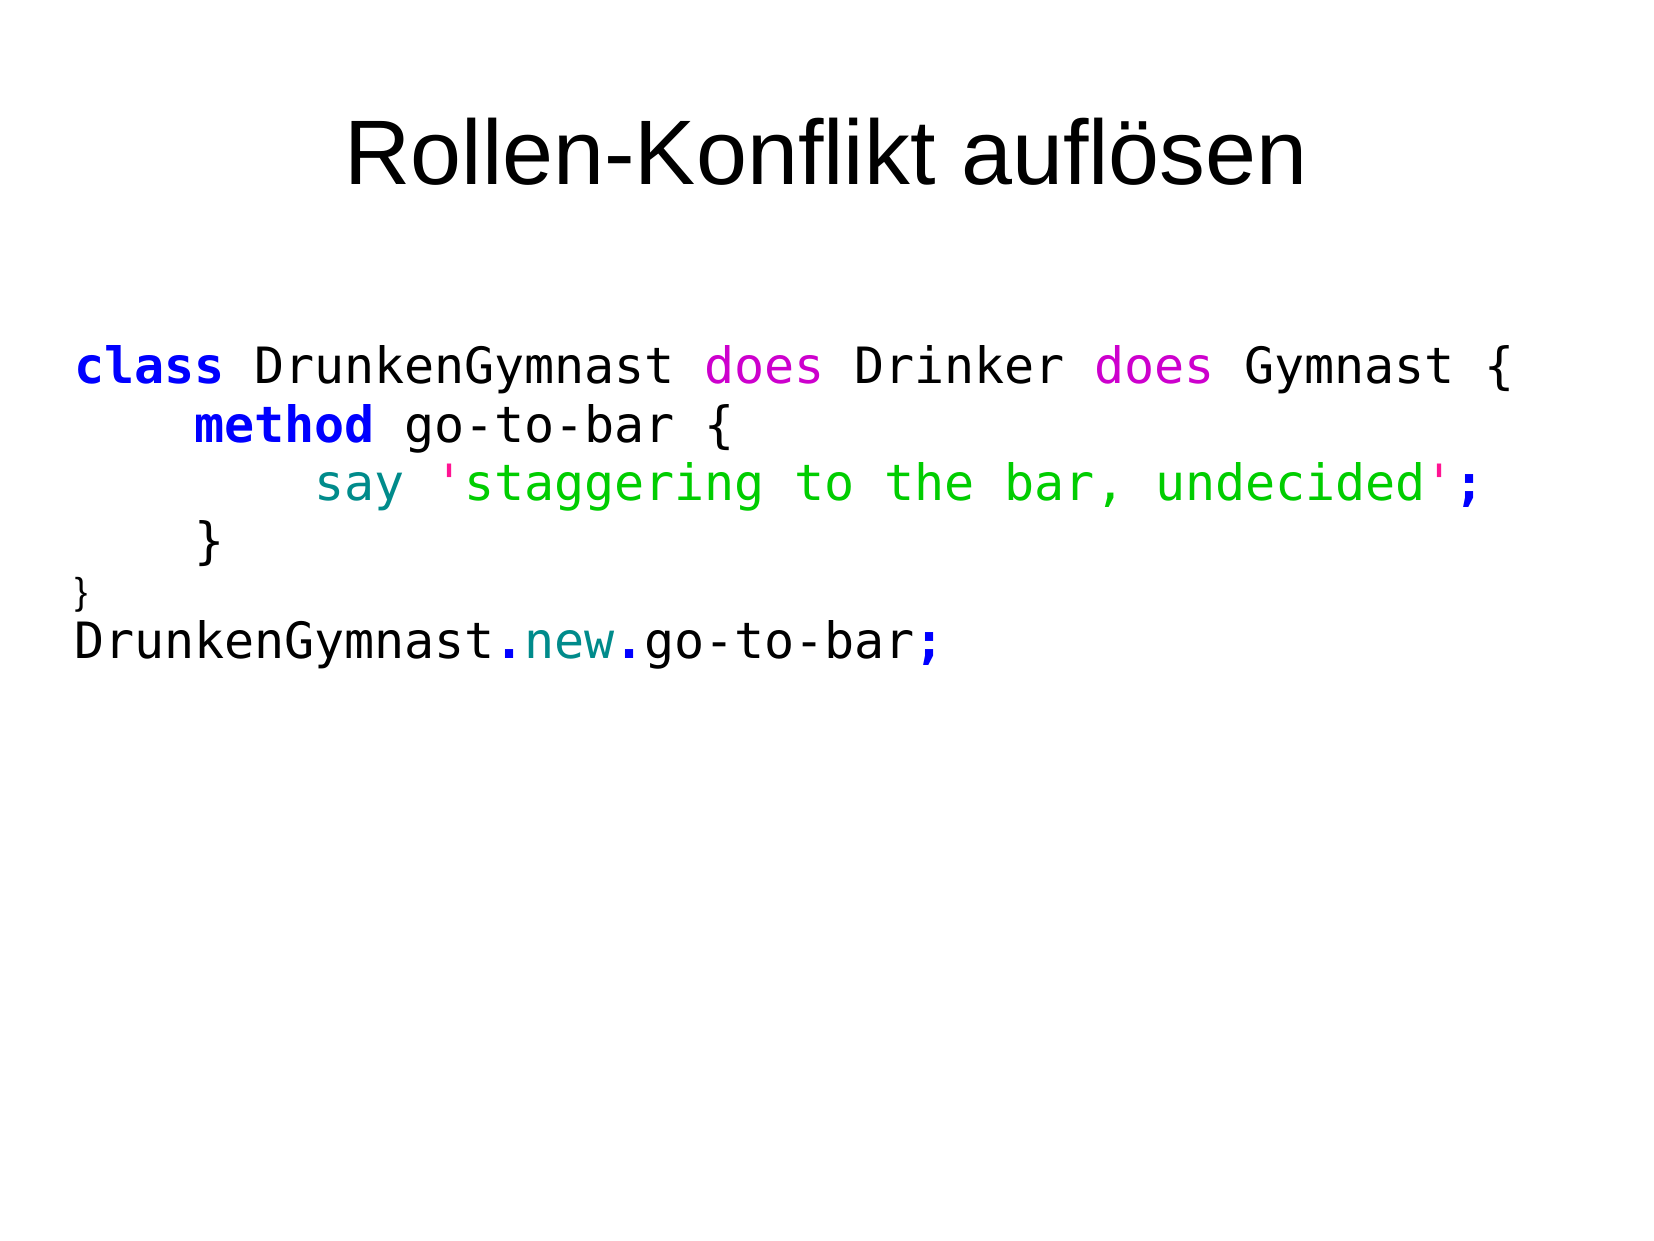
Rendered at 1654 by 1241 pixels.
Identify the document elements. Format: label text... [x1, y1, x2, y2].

title Rollen-Konflikt auflösen [82, 49, 1571, 257]
text_box class DrunkenGymnast does Drinker does Gymnast { method go-to-bar { say 'staggering to the bar, undecided'; } } DrunkenGymnast.new.go-to-bar; [60, 330, 1576, 795]
